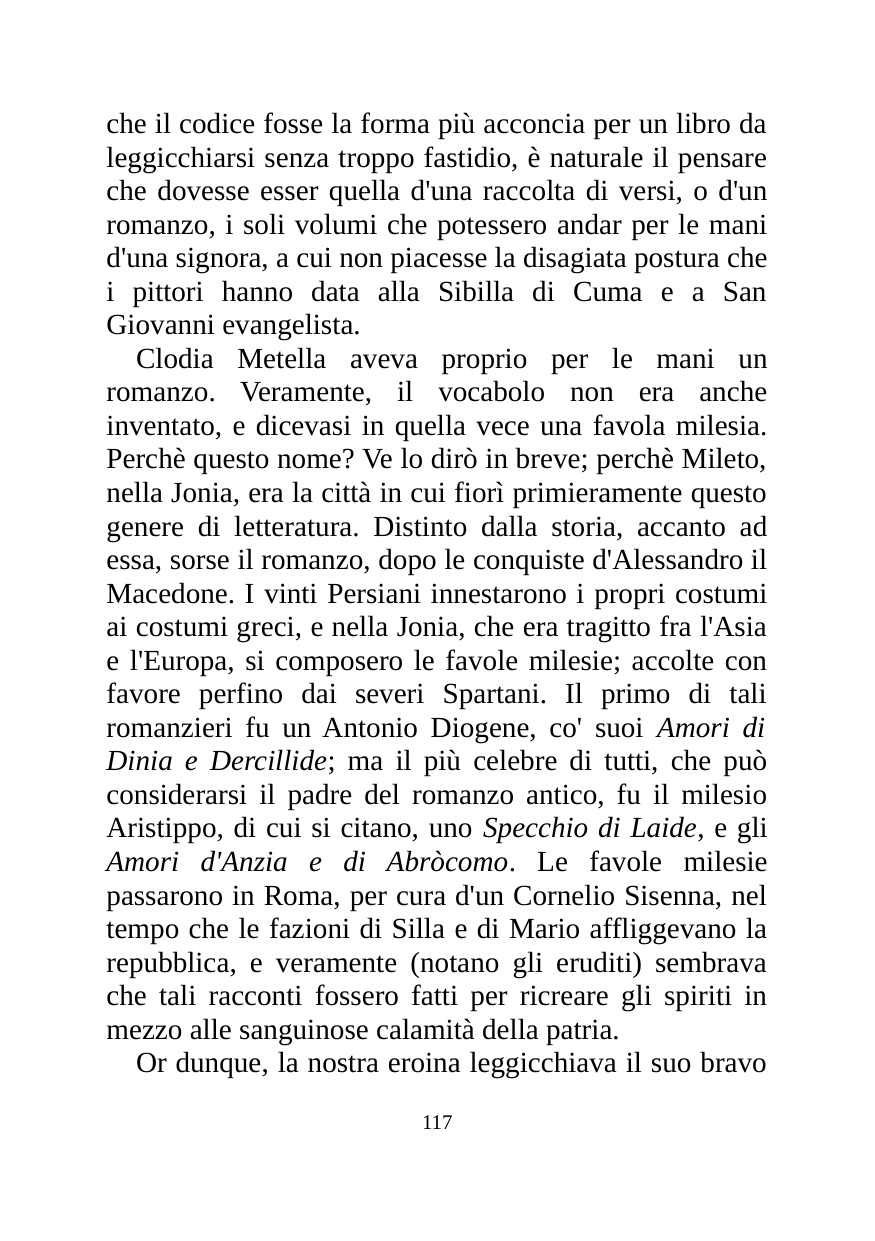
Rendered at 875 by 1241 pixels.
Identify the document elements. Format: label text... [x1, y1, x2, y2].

text Clodia Metella aveva proprio per le mani un romanzo. Veramente, il vocabolo non era anche inventato, e dicevasi in quella vece una favola milesia. Perchè questo nome? Ve lo dirò in breve; perchè Mileto, nella Jonia, era la città in cui fiorì primieramente questo genere di letteratura. Distinto dalla storia, accanto ad essa, sorse il romanzo, dopo le conquiste d'Alessandro il Macedone. I vinti Persiani innestarono i propri costumi ai costumi greci, e nella Jonia, che era tragitto fra l'Asia e l'Europa, si composero le favole milesie; accolte con favore perfino dai severi Spartani. Il primo di tali romanzieri fu un Antonio Diogene, co' suoi Amori di Dinia e Dercillide; ma il più celebre di tutti, che può considerarsi il padre del romanzo antico, fu il milesio Aristippo, di cui si citano, uno Specchio di Laide, e gli Amori d'Anzia e di Abròcomo. Le favole milesie passarono in Roma, per cura d'un Cornelio Sisenna, nel tempo che le fazioni di Silla e di Mario affliggevano la repubblica, e veramente (notano gli eruditi) sembrava che tali racconti fossero fatti per ricreare gli spiriti in mezzo alle sanguinose calamità della patria. [106, 341, 768, 1045]
text Or dunque, la nostra eroina leggicchiava il suo bravo [106, 1045, 768, 1079]
text che il codice fosse la forma più acconcia per un libro da leggicchiarsi senza troppo fastidio, è naturale il pensare che dovesse esser quella d'una raccolta di versi, o d'un romanzo, i soli volumi che potessero andar per le mani d'una signora, a cui non piacesse la disagiata postura che i pittori hanno data alla Sibilla di Cuma e a San Giovanni evangelista. [106, 106, 768, 341]
